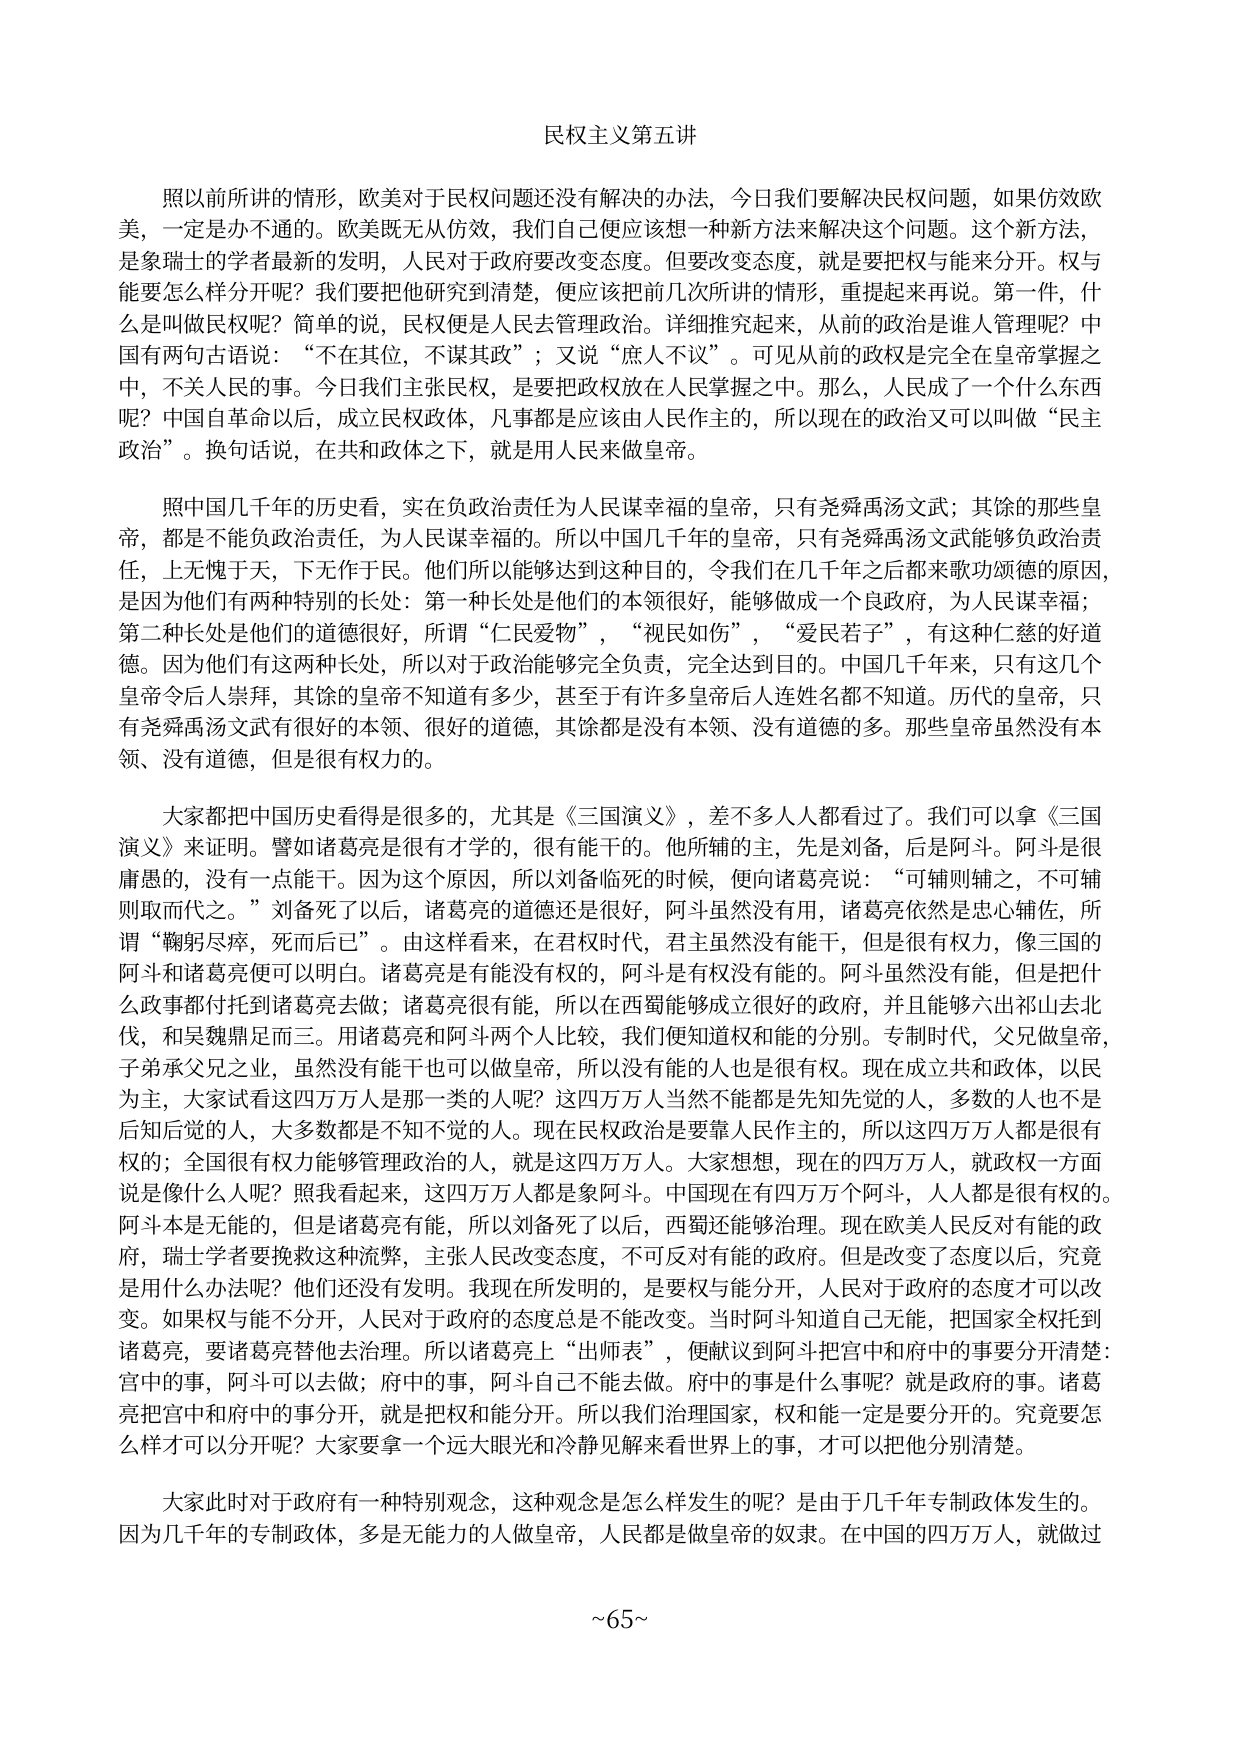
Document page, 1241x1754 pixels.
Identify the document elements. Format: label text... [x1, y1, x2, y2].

text 照以前所讲的情形，欧美对于民权问题还没有解决的办法，今日我们要解决民权问题，如果仿效欧美，一定是办不通的。欧美既无从仿效，我们自己便应该想一种新方法来解决这个问题。这个新方法，是象瑞士的学者最新的发明，人民对于政府要改变态度。但要改变态度，就是要把权与能来分开。权与能要怎么样分开呢？我们要把他研究到清楚，便应该把前几次所讲的情形，重提起来再说。第一件，什么是叫做民权呢？简单的说，民权便是人民去管理政治。详细推究起来，从前的政治是谁人管理呢？中国有两句古语说：“不在其位，不谋其政”；又说“庶人不议”。可见从前的政权是完全在皇帝掌握之中，不关人民的事。今日我们主张民权，是要把政权放在人民掌握之中。那么，人民成了一个什么东西呢？中国自革命以后，成立民权政体，凡事都是应该由人民作主的，所以现在的政治又可以叫做“民主政治”。换句话说，在共和政体之下，就是用人民来做皇帝。 [118, 181, 1122, 464]
text 大家此时对于政府有一种特别观念，这种观念是怎么样发生的呢？是由于几千年专制政体发生的。因为几千年的专制政体，多是无能力的人做皇帝，人民都是做皇帝的奴隶。在中国的四万万人，就做过 [118, 1486, 1122, 1548]
text 照中国几千年的历史看，实在负政治责任为人民谋幸福的皇帝，只有尧舜禹汤文武；其馀的那些皇帝，都是不能负政治责任，为人民谋幸福的。所以中国几千年的皇帝，只有尧舜禹汤文武能够负政治责任，上无愧于天，下无作于民。他们所以能够达到这种目的，令我们在几千年之后都来歌功颂德的原因，是因为他们有两种特别的长处：第一种长处是他们的本领很好，能够做成一个良政府，为人民谋幸福；第二种长处是他们的道德很好，所谓“仁民爱物”，“视民如伤”，“爱民若子”，有这种仁慈的好道德。因为他们有这两种长处，所以对于政治能够完全负责，完全达到目的。中国几千年来，只有这几个皇帝令后人崇拜，其馀的皇帝不知道有多少，甚至于有许多皇帝后人连姓名都不知道。历代的皇帝，只有尧舜禹汤文武有很好的本领、很好的道德，其馀都是没有本领、没有道德的多。那些皇帝虽然没有本领、没有道德，但是很有权力的。 [118, 490, 1122, 773]
text 大家都把中国历史看得是很多的，尤其是《三国演义》，差不多人人都看过了。我们可以拿《三国演义》来证明。譬如诸葛亮是很有才学的，很有能干的。他所辅的主，先是刘备，后是阿斗。阿斗是很庸愚的，没有一点能干。因为这个原因，所以刘备临死的时候，便向诸葛亮说：“可辅则辅之，不可辅则取而代之。”刘备死了以后，诸葛亮的道德还是很好，阿斗虽然没有用，诸葛亮依然是忠心辅佐，所谓“鞠躬尽瘁，死而后已”。由这样看来，在君权时代，君主虽然没有能干，但是很有权力，像三国的阿斗和诸葛亮便可以明白。诸葛亮是有能没有权的，阿斗是有权没有能的。阿斗虽然没有能，但是把什么政事都付托到诸葛亮去做；诸葛亮很有能，所以在西蜀能够成立很好的政府，并且能够六出祁山去北伐，和吴魏鼎足而三。用诸葛亮和阿斗两个人比较，我们便知道权和能的分别。专制时代，父兄做皇帝，子弟承父兄之业，虽然没有能干也可以做皇帝，所以没有能的人也是很有权。现在成立共和政体，以民为主，大家试看这四万万人是那一类的人呢？这四万万人当然不能都是先知先觉的人，多数的人也不是后知后觉的人，大多数都是不知不觉的人。现在民权政治是要靠人民作主的，所以这四万万人都是很有权的；全国很有权力能够管理政治的人，就是这四万万人。大家想想，现在的四万万人，就政权一方面说是像什么人呢？照我看起来，这四万万人都是象阿斗。中国现在有四万万个阿斗，人人都是很有权的。阿斗本是无能的，但是诸葛亮有能，所以刘备死了以后，西蜀还能够治理。现在欧美人民反对有能的政府，瑞士学者要挽救这种流弊，主张人民改变态度，不可反对有能的政府。但是改变了态度以后，究竟是用什么办法呢？他们还没有发明。我现在所发明的，是要权与能分开，人民对于政府的态度才可以改变。如果权与能不分开，人民对于政府的态度总是不能改变。当时阿斗知道自己无能，把国家全权托到诸葛亮，要诸葛亮替他去治理。所以诸葛亮上“出师表”，便献议到阿斗把宫中和府中的事要分开清楚：宫中的事，阿斗可以去做；府中的事，阿斗自己不能去做。府中的事是什么事呢？就是政府的事。诸葛亮把宫中和府中的事分开，就是把权和能分开。所以我们治理国家，权和能一定是要分开的。究竟要怎么样才可以分开呢？大家要拿一个远大眼光和冷静见解来看世界上的事，才可以把他分别清楚。 [118, 799, 1122, 1460]
